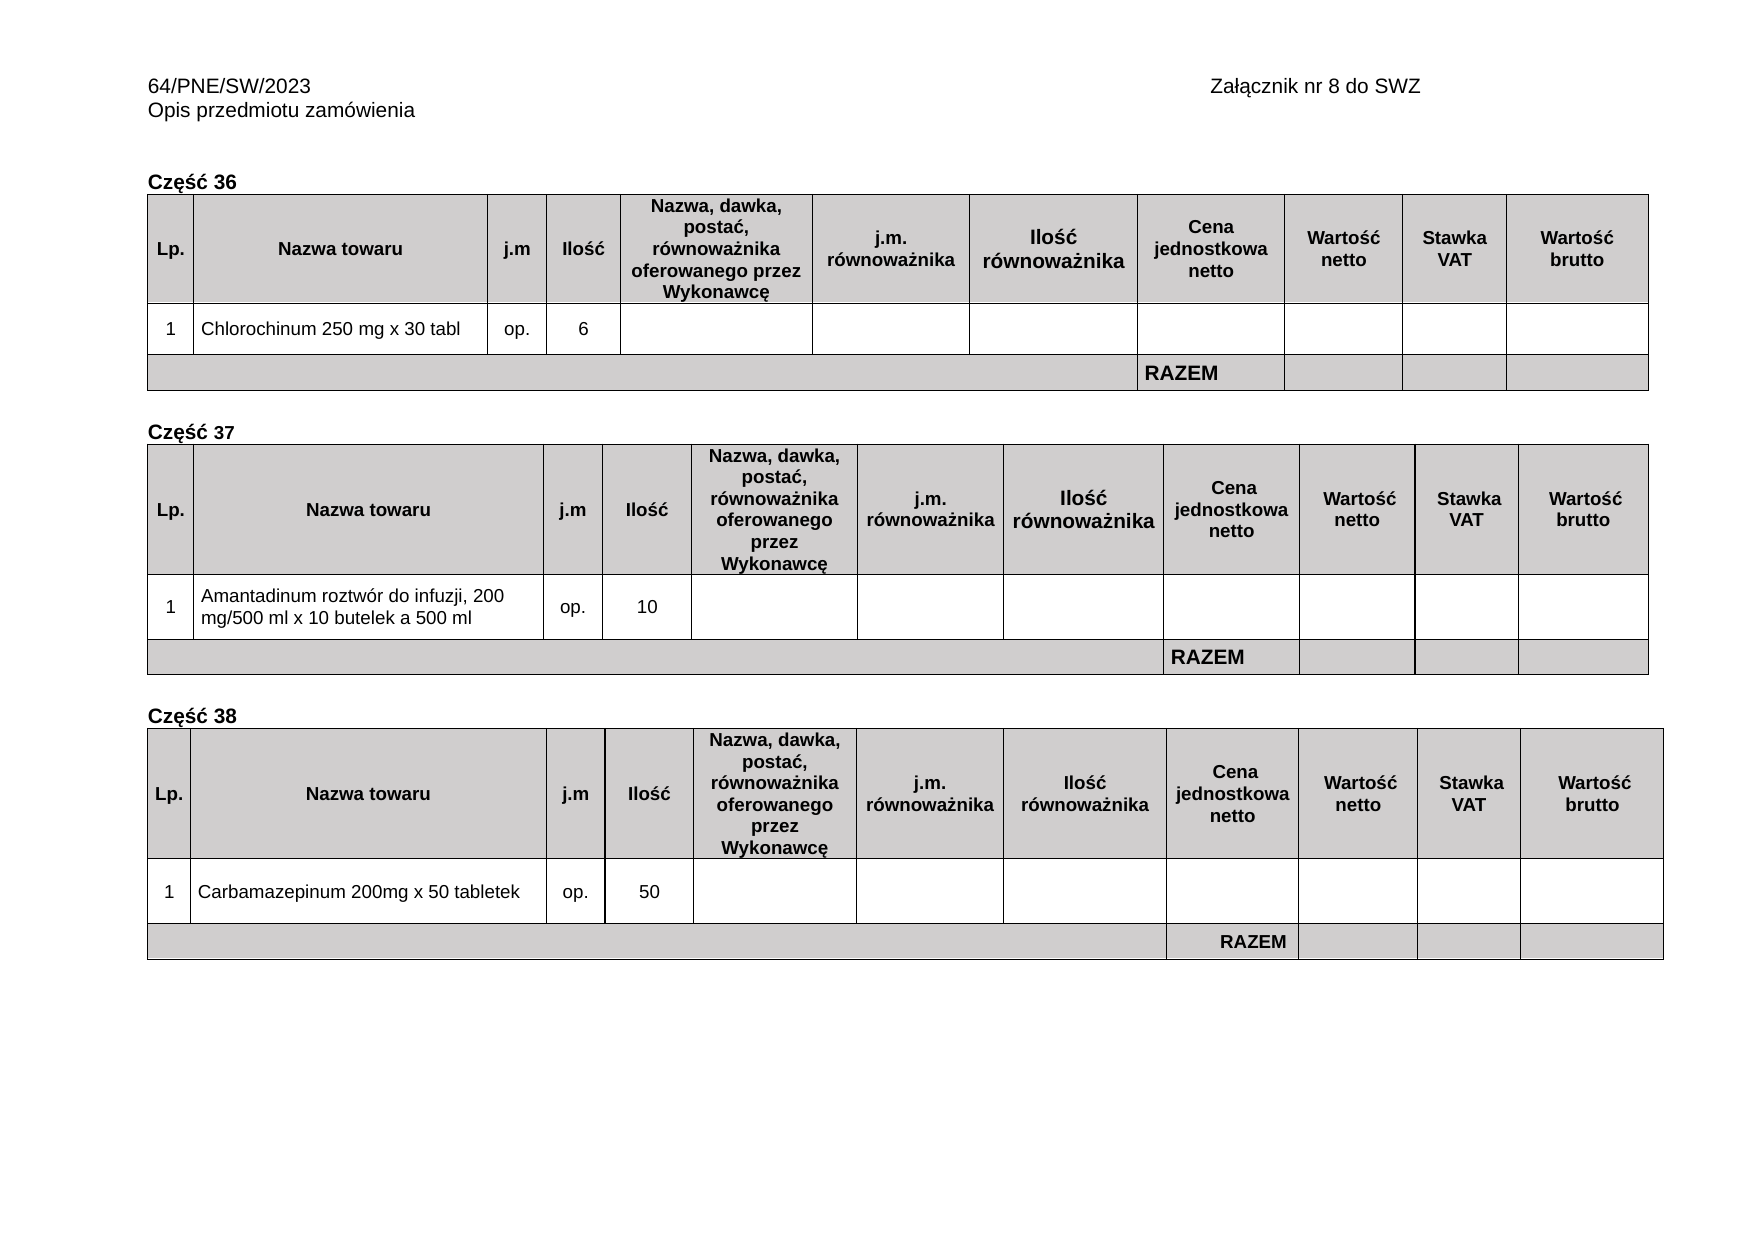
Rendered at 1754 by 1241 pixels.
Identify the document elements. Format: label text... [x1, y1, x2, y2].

table_cell Carbamazepinum 200mg x 50 tabletek [191, 859, 546, 923]
table_header j.m [547, 729, 604, 858]
table_cell [1416, 640, 1518, 674]
table_cell [1138, 304, 1284, 354]
table_cell [621, 304, 812, 354]
table_cell op. [544, 575, 602, 639]
table_header Nazwa, dawka, postać, równoważnika oferowanego przez Wykonawcę [621, 195, 812, 302]
table_cell [1418, 859, 1520, 923]
table_cell [1507, 304, 1648, 354]
table_cell RAZEM [1167, 924, 1298, 958]
table_header Cena jednostkowa netto [1167, 729, 1298, 858]
table_cell [970, 304, 1137, 354]
table_header Nazwa towaru [194, 195, 487, 302]
table_cell [1519, 640, 1648, 674]
table_cell [1300, 575, 1414, 639]
table_header Cena jednostkowa netto [1138, 195, 1284, 302]
table_cell [1403, 355, 1506, 390]
table_header Ilość [603, 445, 691, 574]
table_cell op. [547, 859, 604, 923]
table_header Stawka VAT [1403, 195, 1506, 302]
table_cell Amantadinum roztwór do infuzji, 200 mg/500 ml x 10 butelek a 500 ml [194, 575, 543, 639]
table_cell [1004, 859, 1166, 923]
table_cell [148, 355, 1137, 390]
table_header Nazwa towaru [191, 729, 546, 858]
table_header j.m. równoważnika [858, 445, 1003, 574]
table_cell [148, 640, 1163, 674]
table_header Wartość brutto [1507, 195, 1648, 302]
table_header Wartość brutto [1521, 729, 1663, 858]
table_cell 6 [547, 304, 620, 354]
table_cell [1300, 640, 1414, 674]
text Część 36 [148, 170, 1606, 194]
table_header j.m [488, 195, 546, 302]
table_header j.m [544, 445, 602, 574]
table_header j.m. równoważnika [813, 195, 969, 302]
table_header Nazwa, dawka, postać, równoważnika oferowanego przez Wykonawcę [692, 445, 857, 574]
table_cell [1507, 355, 1648, 390]
table_cell [1299, 859, 1417, 923]
table_cell 1 [148, 859, 190, 923]
table_cell [813, 304, 969, 354]
table_cell [858, 575, 1003, 639]
table_cell [1004, 575, 1163, 639]
table_cell [692, 575, 857, 639]
table_cell op. [488, 304, 546, 354]
table_cell [148, 924, 1166, 958]
table_header Wartość netto [1285, 195, 1402, 302]
table_cell Chlorochinum 250 mg x 30 tabl [194, 304, 487, 354]
table_header Stawka VAT [1416, 445, 1518, 574]
table_header Nazwa, dawka, postać, równoważnika oferowanego przez Wykonawcę [694, 729, 856, 858]
text Część 38 [148, 704, 1606, 728]
table_cell [1403, 304, 1506, 354]
table_cell [1521, 859, 1663, 923]
table_cell 1 [148, 575, 193, 639]
table_cell 50 [606, 859, 693, 923]
table_cell [1167, 859, 1298, 923]
table_header Wartość netto [1300, 445, 1414, 574]
table_cell [1519, 575, 1648, 639]
table_cell [1285, 304, 1402, 354]
table_header Ilość równoważnika [1004, 729, 1166, 858]
table_cell [1416, 575, 1518, 639]
table_cell [857, 859, 1003, 923]
table_header Nazwa towaru [194, 445, 543, 574]
table_cell [694, 859, 856, 923]
table_cell RAZEM [1164, 640, 1299, 674]
table_cell 10 [603, 575, 691, 639]
table_header Wartość netto [1299, 729, 1417, 858]
table_cell [1418, 924, 1520, 958]
table_header Ilość [547, 195, 620, 302]
table_cell [1285, 355, 1402, 390]
table_header Ilość równoważnika [970, 195, 1137, 302]
table_header j.m. równoważnika [857, 729, 1003, 858]
table_cell [1164, 575, 1299, 639]
table_header Lp. [148, 195, 193, 302]
table_header Ilość równoważnika [1004, 445, 1163, 574]
text Część 37 [148, 419, 1606, 443]
table_header Lp. [148, 445, 193, 574]
table_cell RAZEM [1138, 355, 1284, 390]
table_header Stawka VAT [1418, 729, 1520, 858]
table_header Cena jednostkowa netto [1164, 445, 1299, 574]
table_header Ilość [606, 729, 693, 858]
table_cell 1 [148, 304, 193, 354]
table_header Wartość brutto [1519, 445, 1648, 574]
table_cell [1521, 924, 1663, 958]
table_header Lp. [148, 729, 190, 858]
table_cell [1299, 924, 1417, 958]
